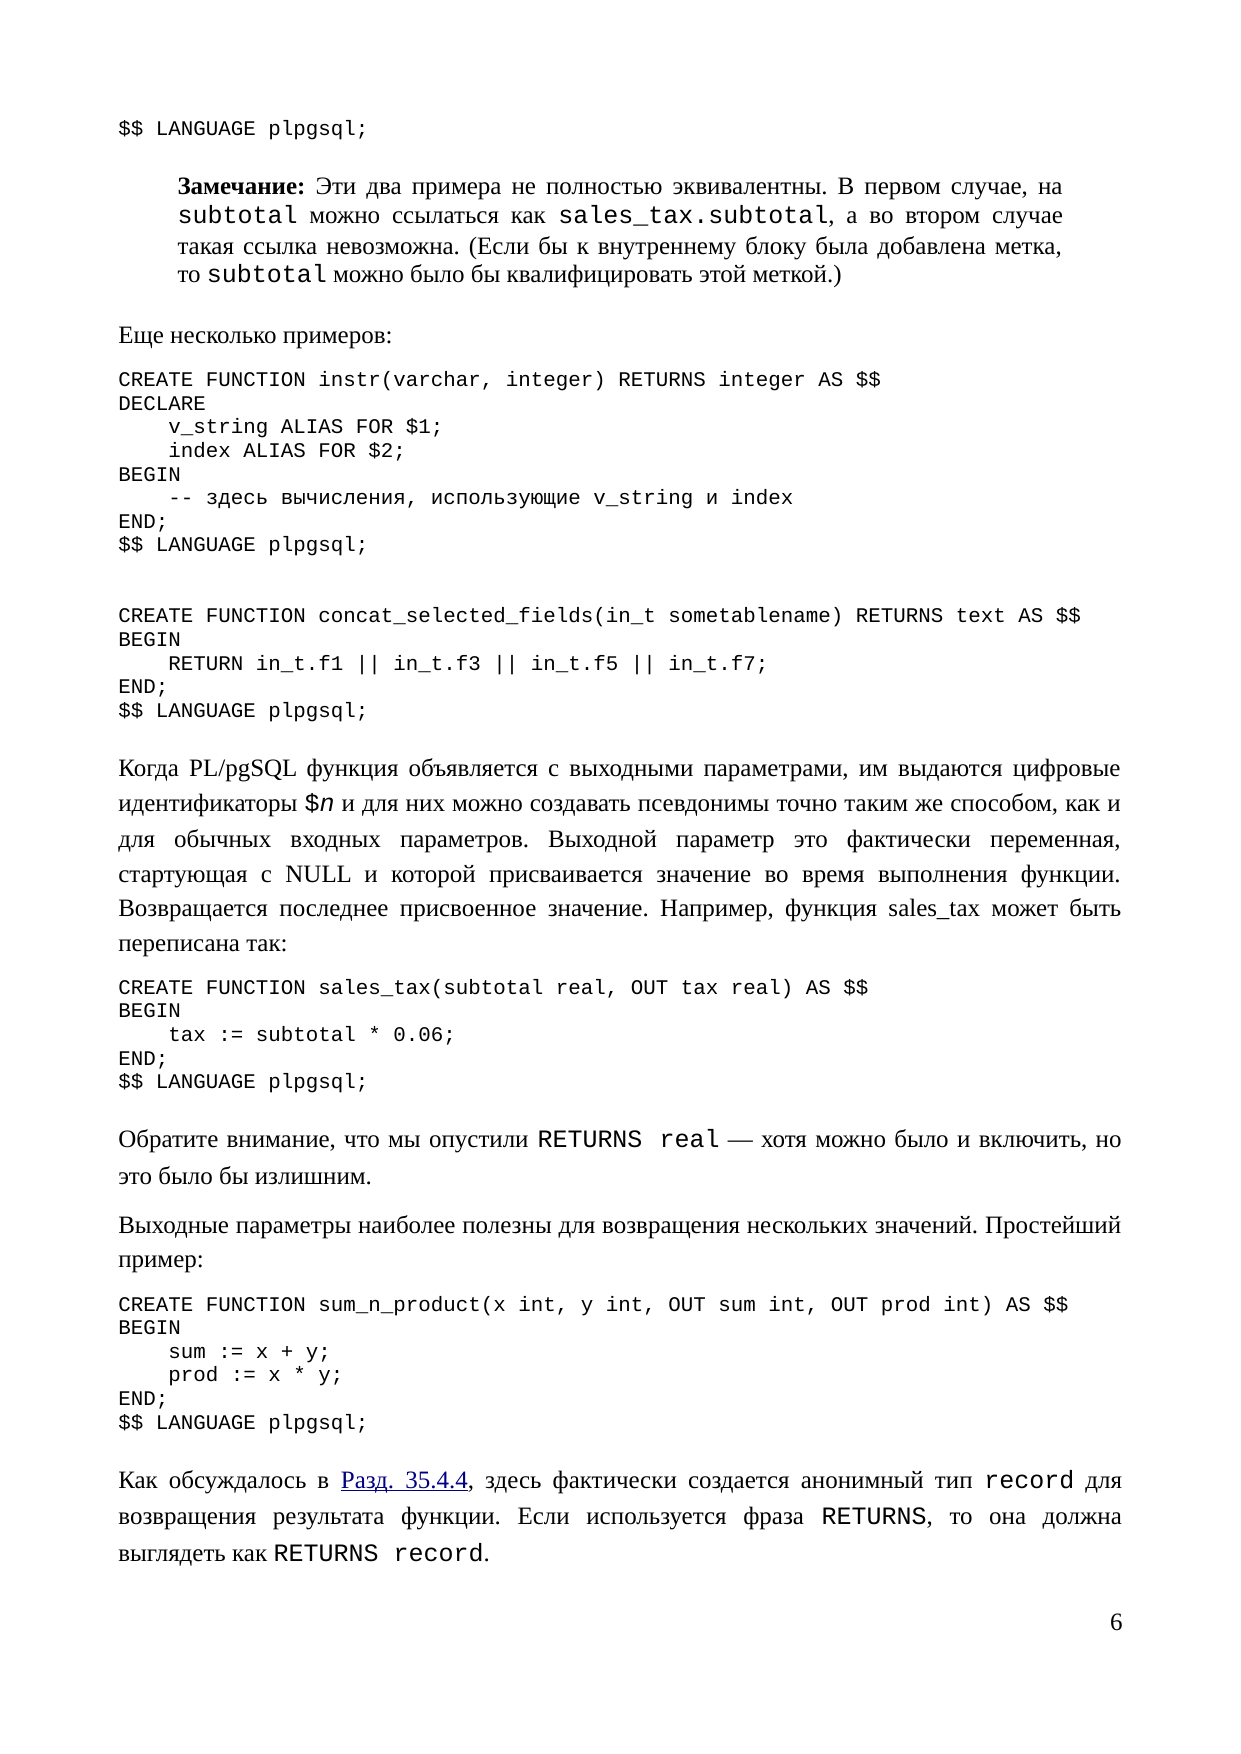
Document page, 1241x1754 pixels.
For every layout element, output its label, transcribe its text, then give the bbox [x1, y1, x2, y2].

text Когда PL/pgSQL функция объявляется с выходными параметрами, им выдаются цифровые идентификаторы $n и для них можно создавать псевдонимы точно таким же способом, как и для обычных входных параметров. Выходной параметр это фактически переменная, стартующая с NULL и которой присваивается значение во время выполнения функции. Возвращается последнее присвоенное значение. Например, функция sales_tax может быть переписана так: [118, 753, 1122, 956]
text RETURN in_t.f1 || in_t.f3 || in_t.f5 || in_t.f7; [118, 653, 1122, 676]
text BEGIN [118, 629, 1122, 653]
text Замечание: Эти два примера не полностью эквивалентны. В первом случае, на subtotal можно ссылаться как sales_tax.subtotal, а во втором случае такая ссылка невозможна. (Если бы к внутреннему блоку была добавлена метка, то subtotal можно было бы квалифицировать этой меткой.) [177, 171, 1063, 290]
text CREATE FUNCTION instr(varchar, integer) RETURNS integer AS $$ [118, 369, 1122, 393]
text END; [118, 1048, 1122, 1071]
text index ALIAS FOR $2; [118, 440, 1122, 463]
text $$ LANGUAGE plpgsql; [118, 700, 1122, 724]
text $$ LANGUAGE plpgsql; [118, 118, 1122, 142]
text DECLARE [118, 393, 1122, 416]
text CREATE FUNCTION sum_n_product(x int, y int, OUT sum int, OUT prod int) AS $$ [118, 1293, 1122, 1317]
text prod := x * y; [118, 1364, 1122, 1388]
text Как обсуждалось в Разд. 35.4.4, здесь фактически создается анонимный тип record для возвращения результата функции. Если используется фраза RETURNS, то она должна выглядеть как RETURNS record. [118, 1465, 1122, 1569]
text Обратите внимание, что мы опустили RETURNS real — хотя можно было и включить, но это было бы излишним. [118, 1124, 1122, 1190]
text -- здесь вычисления, использующие v_string и index [118, 487, 1122, 511]
text v_string ALIAS FOR $1; [118, 416, 1122, 440]
text BEGIN [118, 1000, 1122, 1024]
text BEGIN [118, 1317, 1122, 1341]
text Еще несколько примеров: [118, 320, 1122, 349]
text sum := x + y; [118, 1341, 1122, 1364]
text CREATE FUNCTION sales_tax(subtotal real, OUT tax real) AS $$ [118, 977, 1122, 1000]
text END; [118, 676, 1122, 700]
text CREATE FUNCTION concat_selected_fields(in_t sometablename) RETURNS text AS $$ [118, 605, 1122, 629]
text Выходные параметры наиболее полезны для возвращения нескольких значений. Простейший пример: [118, 1210, 1122, 1273]
text BEGIN [118, 463, 1122, 487]
text $$ LANGUAGE plpgsql; [118, 534, 1122, 558]
text tax := subtotal * 0.06; [118, 1024, 1122, 1048]
text $$ LANGUAGE plpgsql; [118, 1412, 1122, 1435]
text END; [118, 1388, 1122, 1412]
text END; [118, 511, 1122, 534]
text $$ LANGUAGE plpgsql; [118, 1071, 1122, 1095]
